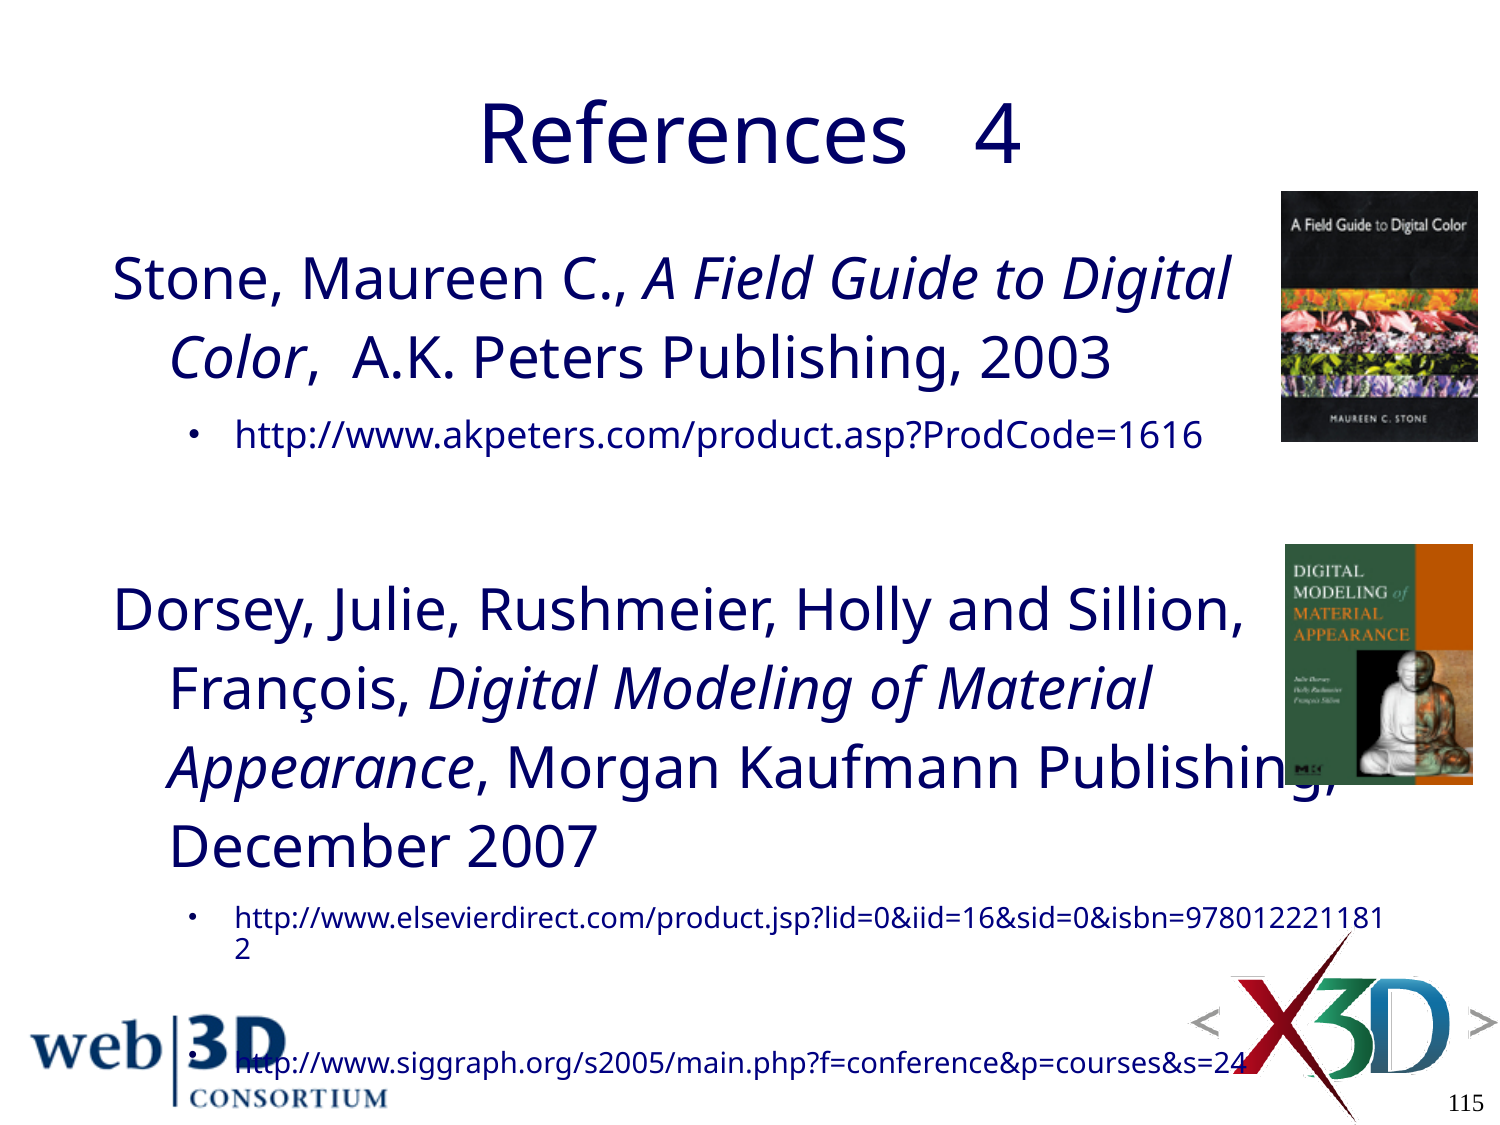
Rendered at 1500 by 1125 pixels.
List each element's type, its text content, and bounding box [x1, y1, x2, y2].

picture [12, 998, 413, 1118]
list Stone, Maureen C., A Field Guide to Digital Color, A.K. Peters Publishing, 2003 http://www.akpeters.com/product.asp?ProdCode=1616 Dorsey, Julie, Rushmeier, Holly and Sillion, François, Digital Modeling of Material Appearance, Morgan Kaufmann Publishing, December 2007 http://www.elsevierdirect.com/product.jsp?lid=0&iid=16&sid=0&isbn=9780122211812 http://www.siggraph.org/s2005/main.php?f=conference&p=courses&s=24 [112, 237, 1388, 1000]
picture [1187, 926, 1500, 1125]
picture [1281, 191, 1478, 442]
title References 4 [112, 37, 1388, 225]
picture [1285, 544, 1473, 785]
